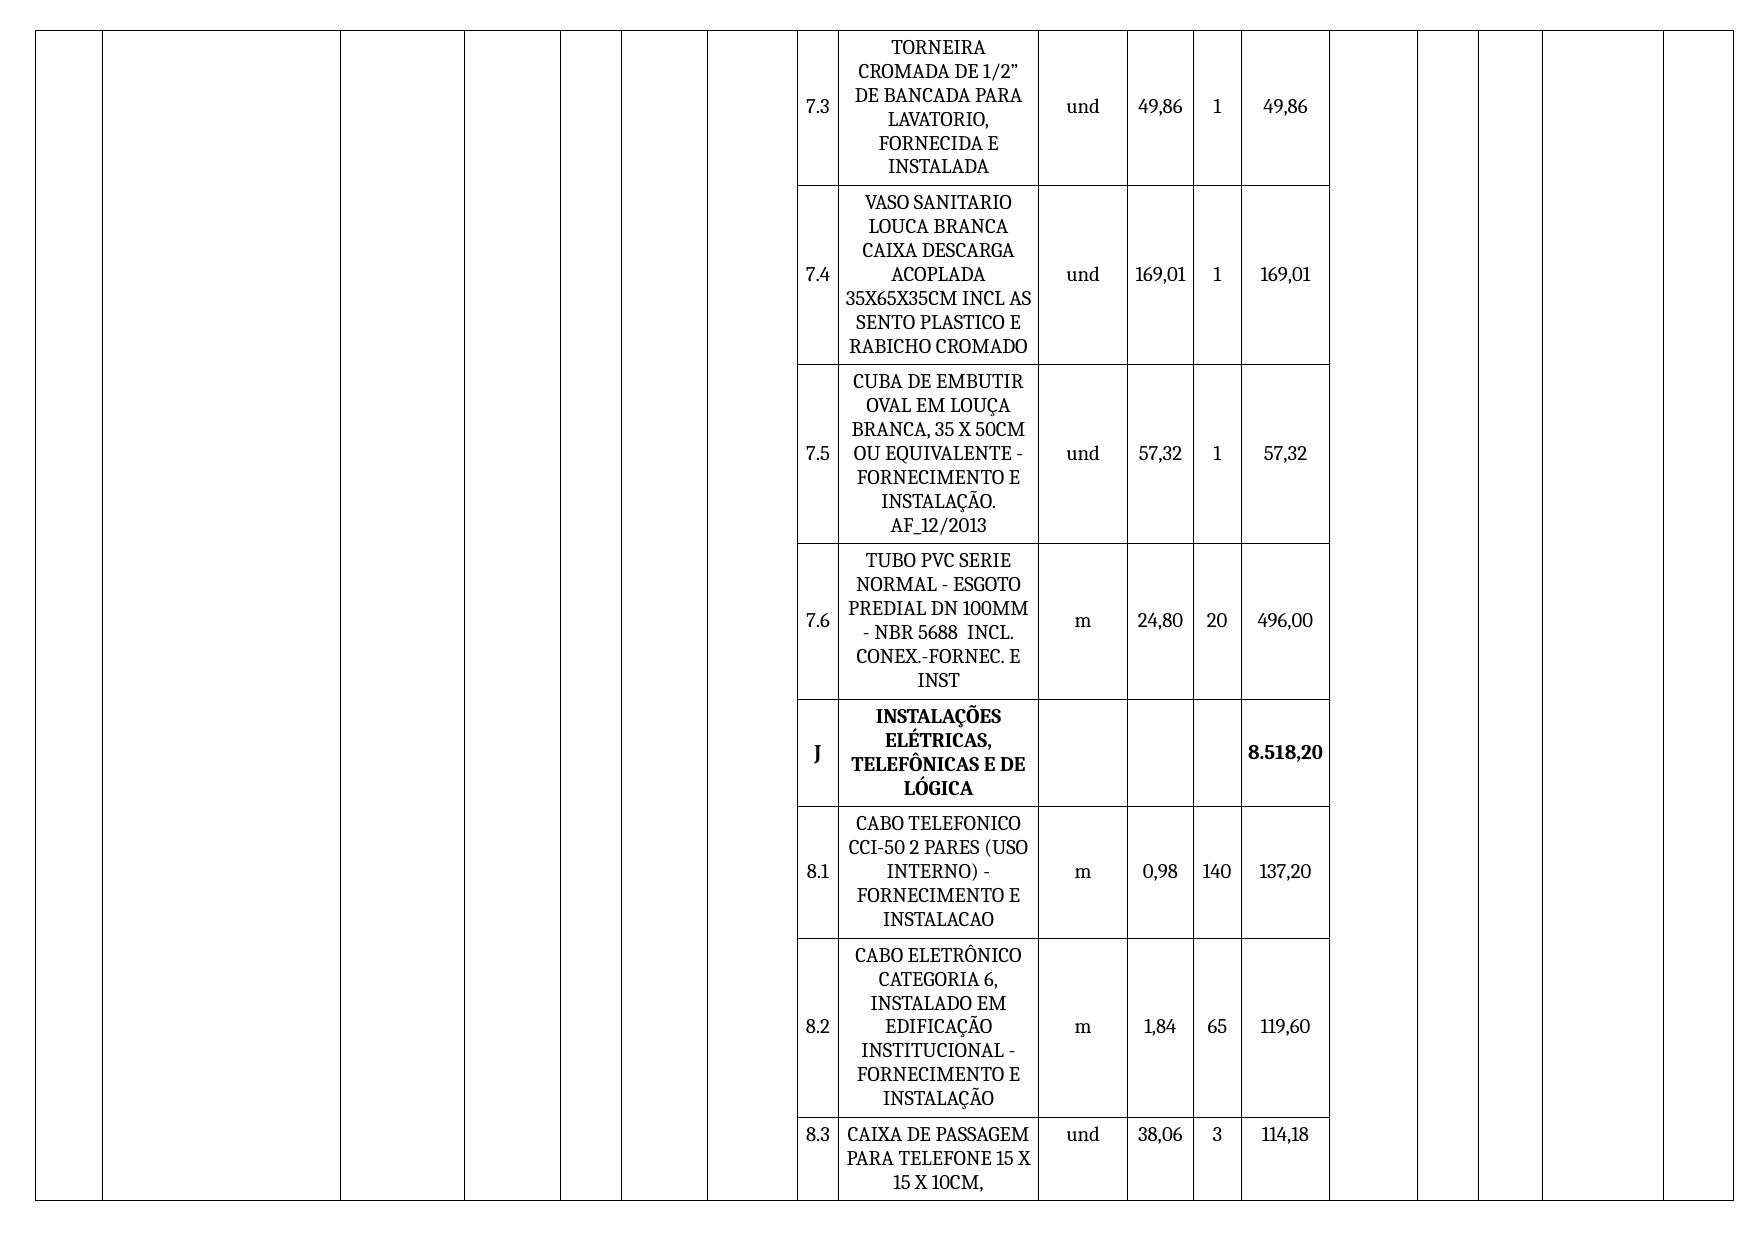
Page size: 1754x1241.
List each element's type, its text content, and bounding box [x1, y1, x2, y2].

table_cell [341, 31, 464, 1200]
table_cell TORNEIRA CROMADA DE 1/2” DE BANCADA PARA LAVATORIO, FORNECIDA E INSTALADA [839, 31, 1038, 185]
table_cell 65 [1194, 939, 1241, 1117]
table_cell CABO TELEFONICO CCI-50 2 PARES (USO INTERNO) - FORNECIMENTO E INSTALACAO [839, 807, 1038, 937]
table_cell [1418, 31, 1478, 1200]
table_cell 8.3 [798, 1118, 838, 1200]
table_cell 7.6 [798, 544, 838, 699]
table_cell 140 [1194, 807, 1241, 937]
table_cell [708, 31, 797, 1200]
table_cell 1,84 [1128, 939, 1193, 1117]
table_cell 38,06 [1128, 1118, 1193, 1200]
table_cell 49,86 [1242, 31, 1329, 185]
table_cell 8.2 [798, 939, 838, 1117]
table_cell 57,32 [1242, 365, 1329, 543]
table_cell [1039, 700, 1127, 806]
table_cell INSTALAÇÕES ELÉTRICAS, TELEFÔNICAS E DE LÓGICA [839, 700, 1038, 806]
table_cell 7.3 [798, 31, 838, 185]
table_cell 24,80 [1128, 544, 1193, 699]
table_cell 119,60 [1242, 939, 1329, 1117]
table_cell [465, 31, 560, 1200]
table_cell 49,86 [1128, 31, 1193, 185]
table_cell und [1039, 186, 1127, 364]
table_cell [1543, 31, 1663, 1200]
table_cell 1 [1194, 186, 1241, 364]
table_cell 169,01 [1242, 186, 1329, 364]
table_cell 3 [1194, 1118, 1241, 1200]
table_cell [1194, 700, 1241, 806]
table_cell und [1039, 31, 1127, 185]
table_cell 7.4 [798, 186, 838, 364]
table_cell [622, 31, 707, 1200]
table_cell und [1039, 365, 1127, 543]
table_cell [1330, 31, 1417, 1200]
table_cell [36, 31, 102, 1200]
table_cell und [1039, 1118, 1127, 1200]
table_cell 7.5 [798, 365, 838, 543]
table_cell 20 [1194, 544, 1241, 699]
table_cell [1664, 31, 1733, 1200]
table_cell J [798, 700, 838, 806]
table_cell [561, 31, 621, 1200]
table_cell 0,98 [1128, 807, 1193, 937]
table_cell 1 [1194, 31, 1241, 185]
table_cell 8.518,20 [1242, 700, 1329, 806]
table_cell [1128, 700, 1193, 806]
table_cell m [1039, 939, 1127, 1117]
table_cell [103, 31, 340, 1200]
table_cell CUBA DE EMBUTIR OVAL EM LOUÇA BRANCA, 35 X 50CM OU EQUIVALENTE - FORNECIMENTO E INSTALAÇÃO. AF_12/2013 [839, 365, 1038, 543]
table_cell m [1039, 807, 1127, 937]
table_cell [1479, 31, 1542, 1200]
table_cell 114,18 [1242, 1118, 1329, 1200]
table_cell CABO ELETRÔNICO CATEGORIA 6, INSTALADO EM EDIFICAÇÃO INSTITUCIONAL -FORNECIMENTO E INSTALAÇÃO [839, 939, 1038, 1117]
table_cell 1 [1194, 365, 1241, 543]
table_cell TUBO PVC SERIE NORMAL - ESGOTO PREDIAL DN 100MM - NBR 5688 INCL. CONEX.-FORNEC. E INST [839, 544, 1038, 699]
table_cell CAIXA DE PASSAGEM PARA TELEFONE 15 X 15 X 10CM, [839, 1118, 1038, 1200]
table_cell VASO SANITARIO LOUCA BRANCA CAIXA DESCARGA ACOPLADA 35X65X35CM INCL AS SENTO PLASTICO E RABICHO CROMADO [839, 186, 1038, 364]
table_cell 137,20 [1242, 807, 1329, 937]
table_cell 8.1 [798, 807, 838, 937]
table_cell 57,32 [1128, 365, 1193, 543]
table_cell 496,00 [1242, 544, 1329, 699]
table_cell m [1039, 544, 1127, 699]
table_cell 169,01 [1128, 186, 1193, 364]
